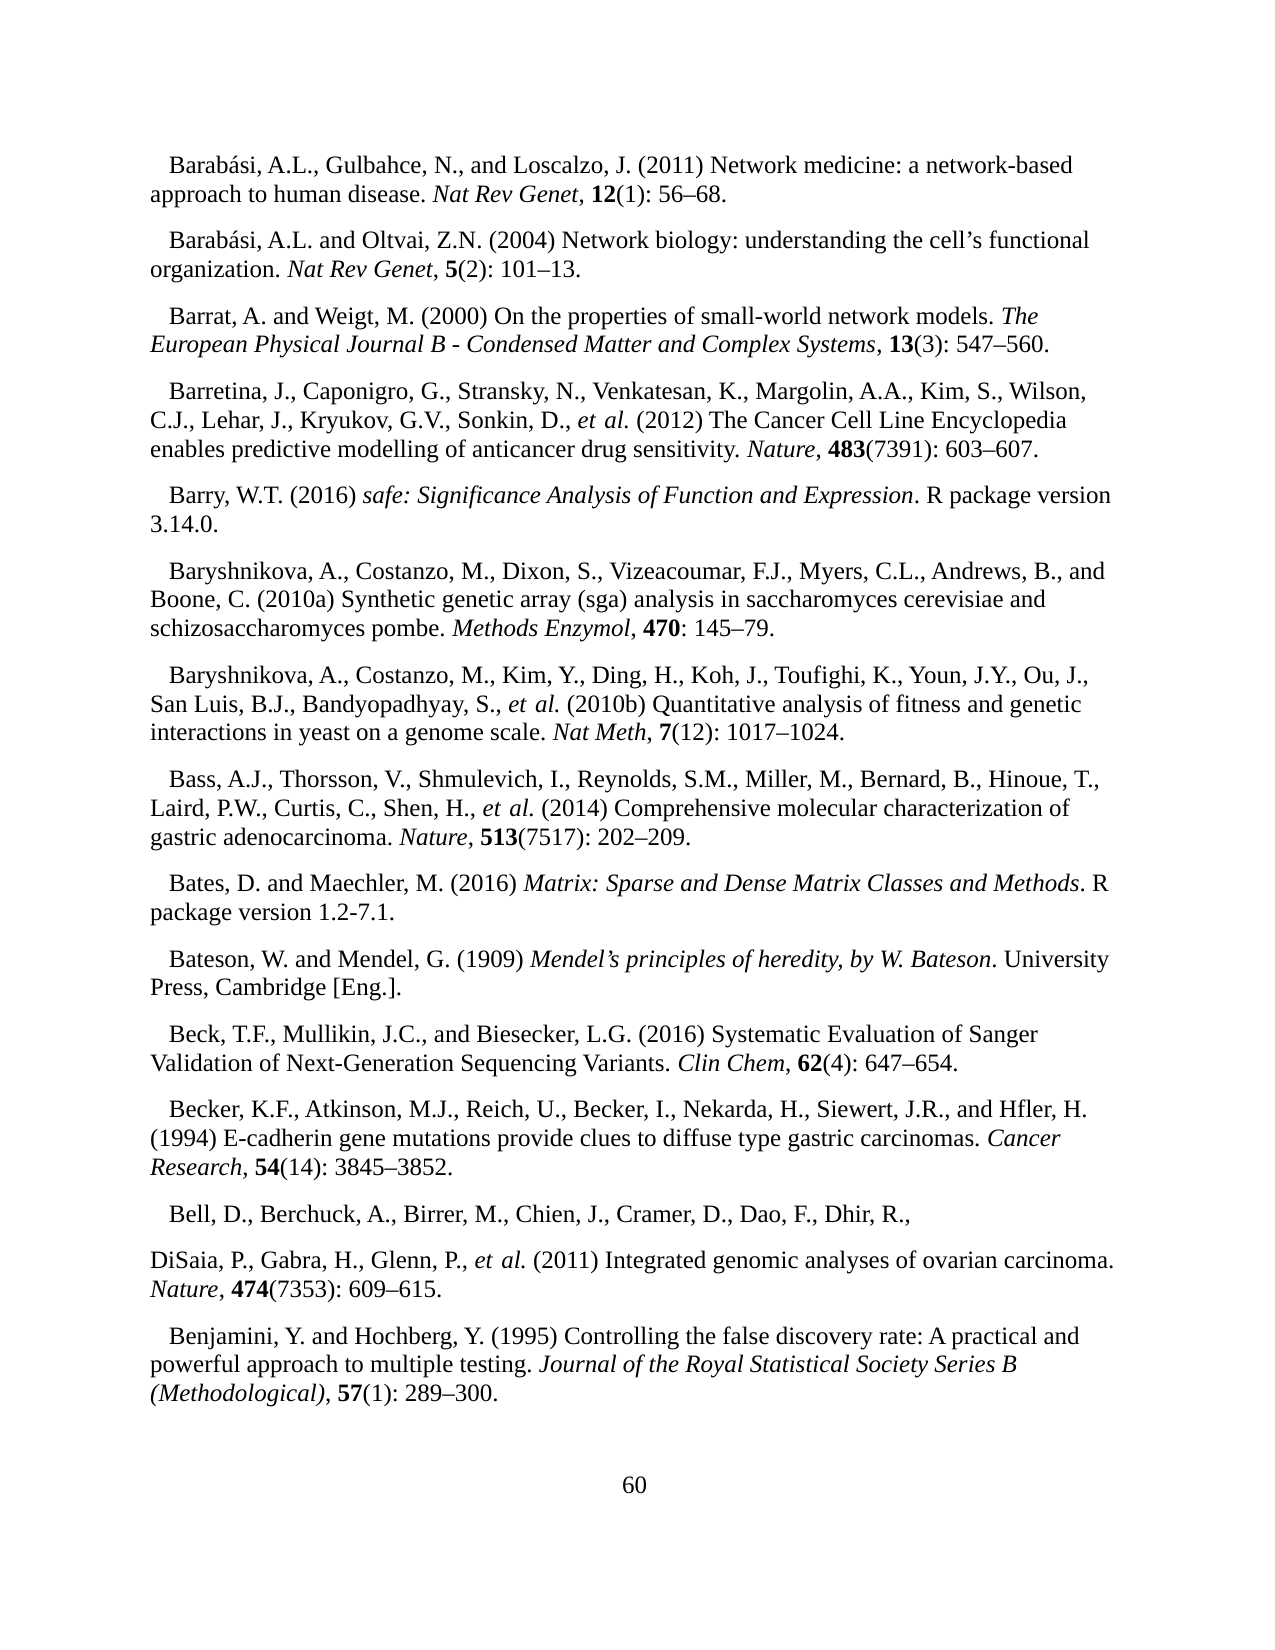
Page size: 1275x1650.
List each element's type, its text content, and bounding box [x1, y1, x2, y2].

text Becker, K.F., Atkinson, M.J., Reich, U., Becker, I., Nekarda, H., Siewert, J.R., and Hfler, H. (1994) E-cadherin gene mutations provide clues to diffuse type gastric carcinomas. Cancer Research, 54(14): 3845–3852. [150, 1094, 1125, 1181]
text Barretina, J., Caponigro, G., Stransky, N., Venkatesan, K., Margolin, A.A., Kim, S., Wilson, C.J., Lehar, J., Kryukov, G.V., Sonkin, D., et al. (2012) The Cancer Cell Line Encyclopedia enables predictive modelling of anticancer drug sensitivity. Nature, 483(7391): 603–607. [150, 376, 1125, 462]
text Barrat, A. and Weigt, M. (2000) On the properties of small-world network models. The European Physical Journal B - Condensed Matter and Complex Systems, 13(3): 547–560. [150, 301, 1125, 358]
text Barabási, A.L., Gulbahce, N., and Loscalzo, J. (2011) Network medicine: a network-based approach to human disease. Nat Rev Genet, 12(1): 56–68. [150, 150, 1125, 207]
text DiSaia, P., Gabra, H., Glenn, P., et al. (2011) Integrated genomic analyses of ovarian carcinoma. Nature, 474(7353): 609–615. [150, 1245, 1125, 1303]
text Baryshnikova, A., Costanzo, M., Kim, Y., Ding, H., Koh, J., Toufighi, K., Youn, J.Y., Ou, J., San Luis, B.J., Bandyopadhyay, S., et al. (2010b) Quantitative analysis of fitness and genetic interactions in yeast on a genome scale. Nat Meth, 7(12): 1017–1024. [150, 660, 1125, 746]
text Benjamini, Y. and Hochberg, Y. (1995) Controlling the false discovery rate: A practical and powerful approach to multiple testing. Journal of the Royal Statistical Society Series B (Methodological), 57(1): 289–300. [150, 1321, 1125, 1407]
text Bell, D., Berchuck, A., Birrer, M., Chien, J., Cramer, D., Dao, F., Dhir, R., [150, 1199, 1125, 1227]
text Baryshnikova, A., Costanzo, M., Dixon, S., Vizeacoumar, F.J., Myers, C.L., Andrews, B., and Boone, C. (2010a) Synthetic genetic array (sga) analysis in saccharomyces cerevisiae and schizosaccharomyces pombe. Methods Enzymol, 470: 145–79. [150, 556, 1125, 642]
text Beck, T.F., Mullikin, J.C., and Biesecker, L.G. (2016) Systematic Evaluation of Sanger Validation of Next-Generation Sequencing Variants. Clin Chem, 62(4): 647–654. [150, 1019, 1125, 1077]
text Bates, D. and Maechler, M. (2016) Matrix: Sparse and Dense Matrix Classes and Methods. R package version 1.2-7.1. [150, 868, 1125, 926]
text Bass, A.J., Thorsson, V., Shmulevich, I., Reynolds, S.M., Miller, M., Bernard, B., Hinoue, T., Laird, P.W., Curtis, C., Shen, H., et al. (2014) Comprehensive molecular characterization of gastric adenocarcinoma. Nature, 513(7517): 202–209. [150, 764, 1125, 850]
text Barabási, A.L. and Oltvai, Z.N. (2004) Network biology: understanding the cell’s functional organization. Nat Rev Genet, 5(2): 101–13. [150, 225, 1125, 283]
text Bateson, W. and Mendel, G. (1909) Mendel’s principles of heredity, by W. Bateson. University Press, Cambridge [Eng.]. [150, 944, 1125, 1001]
text Barry, W.T. (2016) safe: Significance Analysis of Function and Expression. R package version 3.14.0. [150, 480, 1125, 538]
